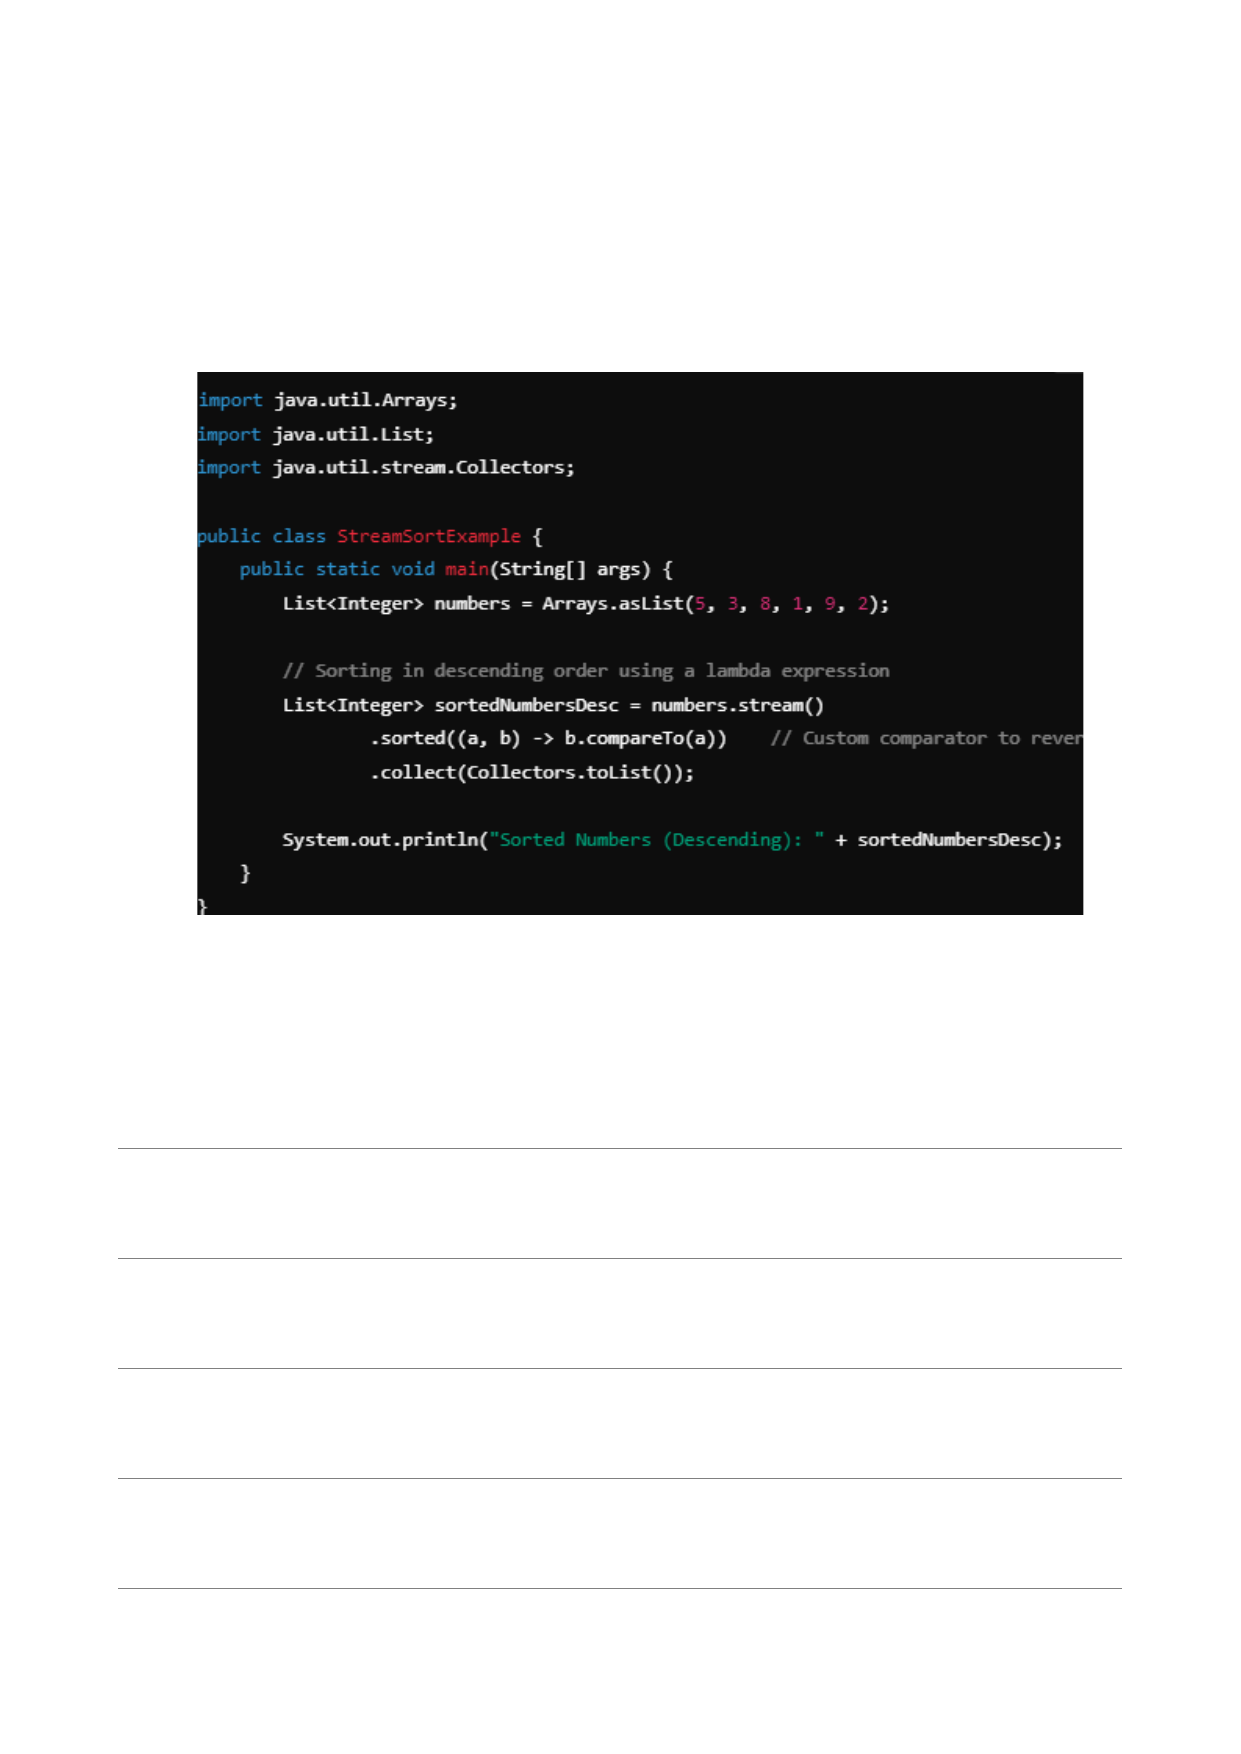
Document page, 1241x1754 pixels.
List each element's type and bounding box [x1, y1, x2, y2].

picture [197, 372, 1084, 915]
